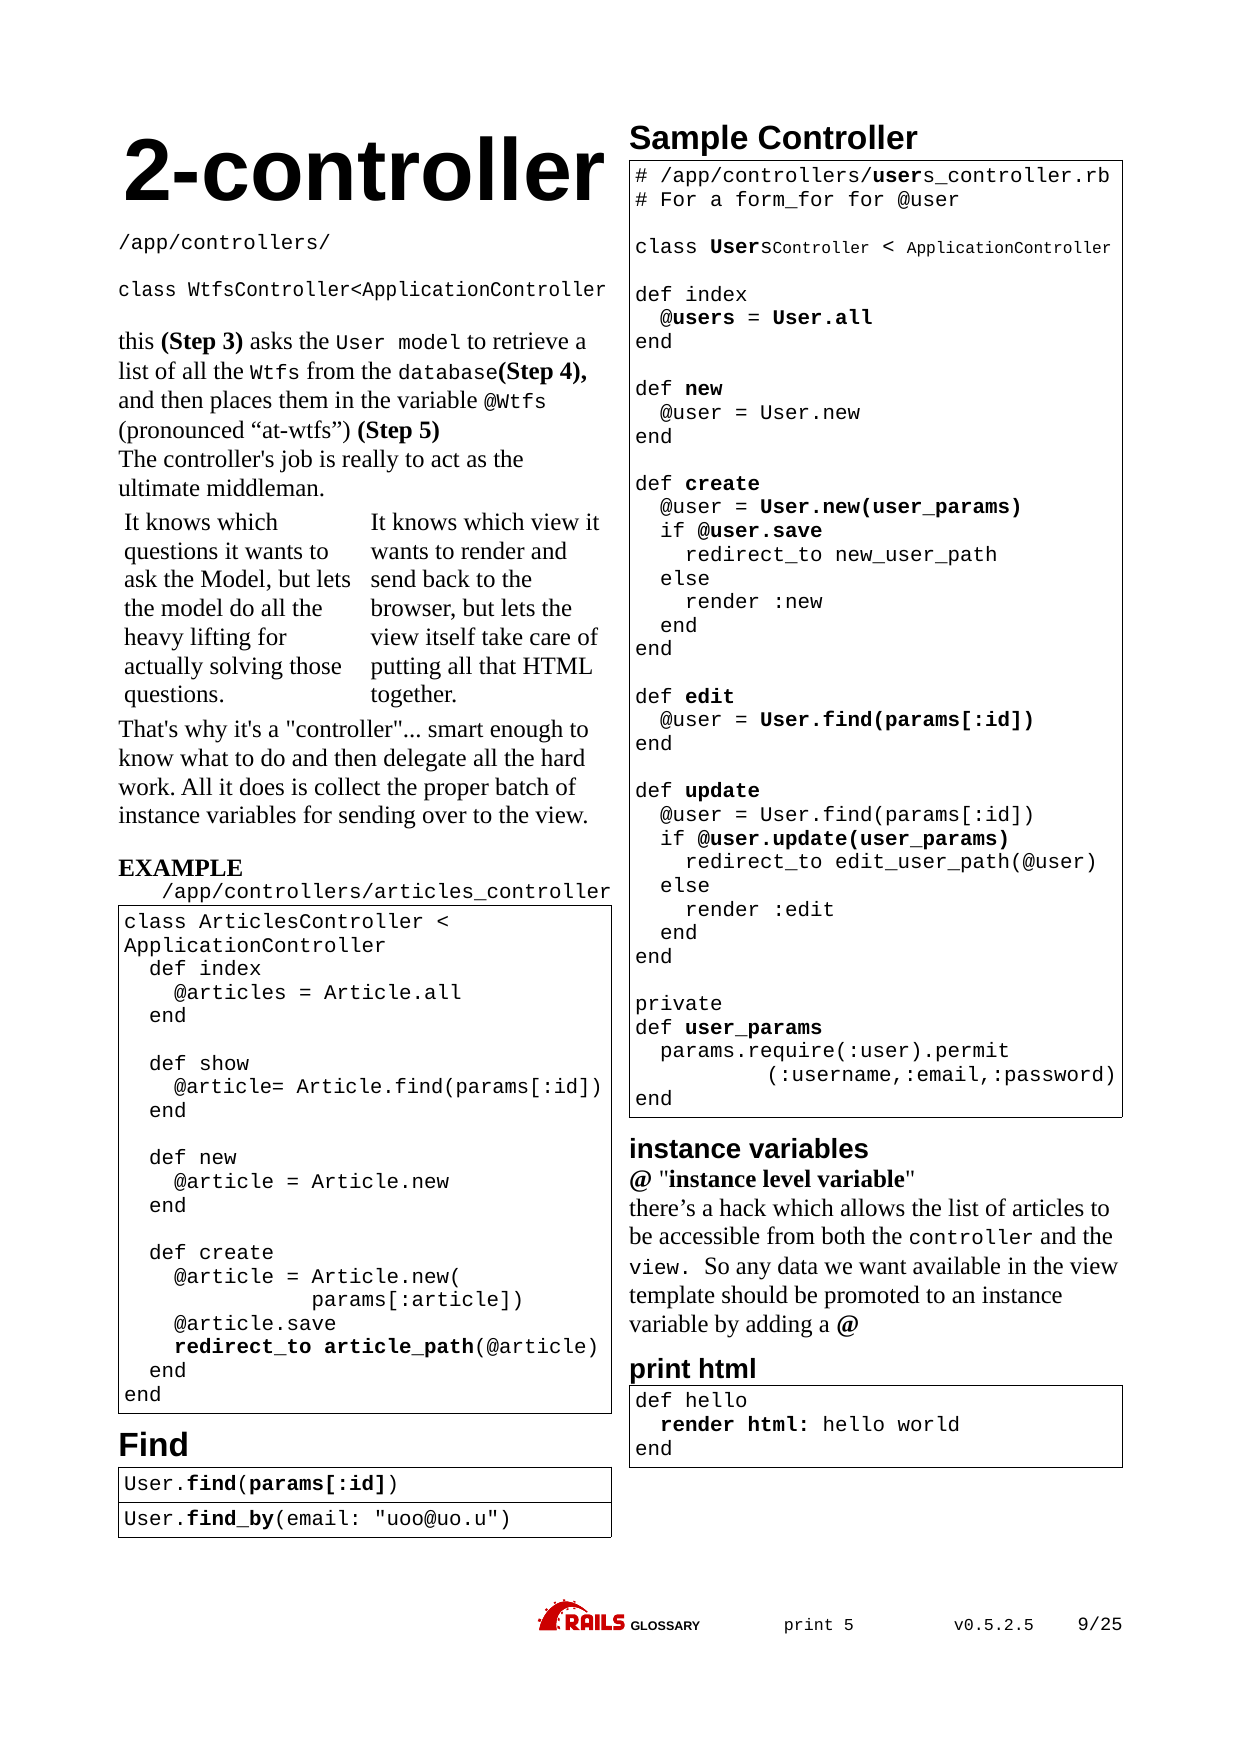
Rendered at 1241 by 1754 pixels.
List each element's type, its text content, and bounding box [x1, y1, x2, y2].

table_header User.find(params[:id]) [119, 1468, 611, 1502]
text class WtfsController<ApplicationController [118, 279, 611, 303]
table_header class ArticlesController < ApplicationController def index @articles = Article.all end def show @article= Article.find(params[:id]) end def new @article = Article.new end def create @article = Article.new( params[:article]) @article.save redirect_to article_path(@article) end end [119, 906, 611, 1413]
table_cell User.find_by(email: "uoo@uo.u") [119, 1503, 611, 1537]
text /app/controllers/ [118, 232, 611, 255]
subtitle print html [629, 1353, 1122, 1385]
text there’s a hack which allows the list of articles to be accessible from both the controller and the view. So any data we want available in the view template should be promoted to an instance variable by adding a @ [629, 1193, 1122, 1338]
table_header # /app/controllers/users_controller.rb # For a form_for for @user class UsersController < ApplicationController def index @users = User.all end def new @user = User.new end def create @user = User.new(user_params) if @user.save redirect_to new_user_path else render :new end end def edit @user = User.find(params[:id]) end def update @user = User.find(params[:id]) if @user.update(user_params) redirect_to edit_user_path(@user) else render :edit end end private def user_params params.require(:user).permit (:username,:email,:password) end [630, 161, 1122, 1117]
text this (Step 3) asks the User model to retrieve a list of all the Wtfs from the database(Step 4), and then places them in the variable @Wtfs (pronounced “at-wtfs”) (Step 5) [118, 326, 611, 444]
text That's why it's a "controller"... smart enough to know what to do and then delegate all the hard work. All it does is collect the proper batch of instance variables for sending over to the view. [118, 714, 611, 829]
subtitle 2-controller [118, 118, 611, 219]
table_header It knows which view it wants to render and send back to the browser, but lets the view itself take care of putting all that HTML together. [365, 501, 611, 714]
table_header def hello render html: hello world end [630, 1386, 1122, 1467]
subtitle Sample Controller [629, 118, 1122, 157]
text EXAMPLE [118, 853, 611, 881]
table_header It knows which questions it wants to ask the Model, but lets the model do all the heavy lifting for actually solving those questions. [118, 501, 364, 714]
text The controller's job is really to act as the ultimate middleman. [118, 444, 611, 501]
text /app/controllers/articles_controller [118, 881, 611, 905]
subtitle Find [118, 1425, 611, 1464]
text @ "instance level variable" [629, 1164, 1122, 1193]
subtitle instance variables [629, 1132, 1122, 1164]
